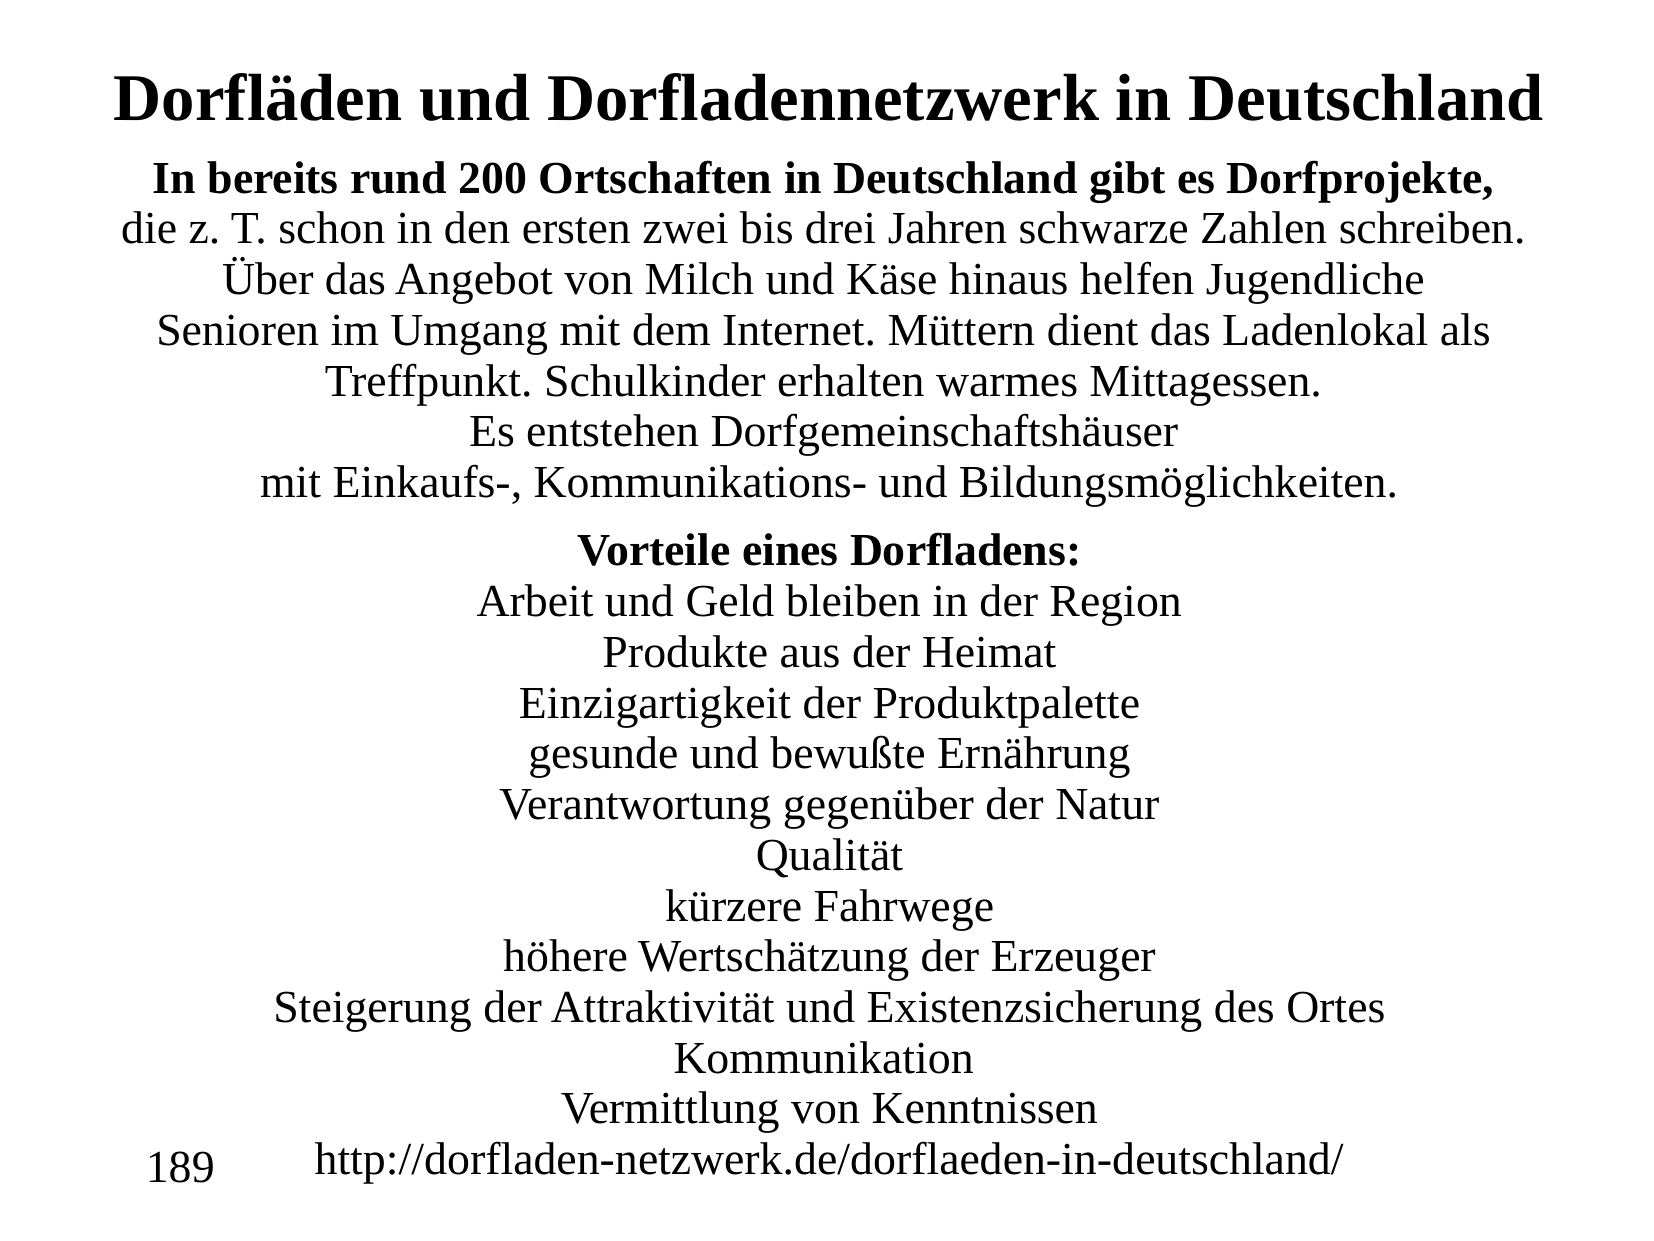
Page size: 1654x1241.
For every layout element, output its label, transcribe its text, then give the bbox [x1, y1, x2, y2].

text_box Dorfläden und Dorfladennetzwerk in Deutschland In bereits rund 200 Ortschaften in Deutschland gibt es Dorfprojekte, die z. T. schon in den ersten zwei bis drei Jahren schwarze Zahlen schreiben. Über das Angebot von Milch und Käse hinaus helfen Jugendliche Senioren im Umgang mit dem Internet. Müttern dient das Ladenlokal als Treffpunkt. Schulkinder erhalten warmes Mittagessen. Es entstehen Dorfgemeinschaftshäuser mit Einkaufs-, Kommunikations- und Bildungsmöglichkeiten. Vorteile eines Dorfladens: Arbeit und Geld bleiben in der Region Produkte aus der Heimat Einzigartigkeit der Produktpalette gesunde und bewußte Ernährung Verantwortung gegenüber der Natur Qualität kürzere Fahrwege höhere Wertschätzung der Erzeuger Steigerung der Attraktivität und Existenzsicherung des Ortes Kommunikation Vermittlung von Kenntnissen http://dorfladen-netzwerk.de/dorflaeden-in-deutschland/ [98, 53, 1565, 1198]
text_box [5, 1133, 356, 1204]
